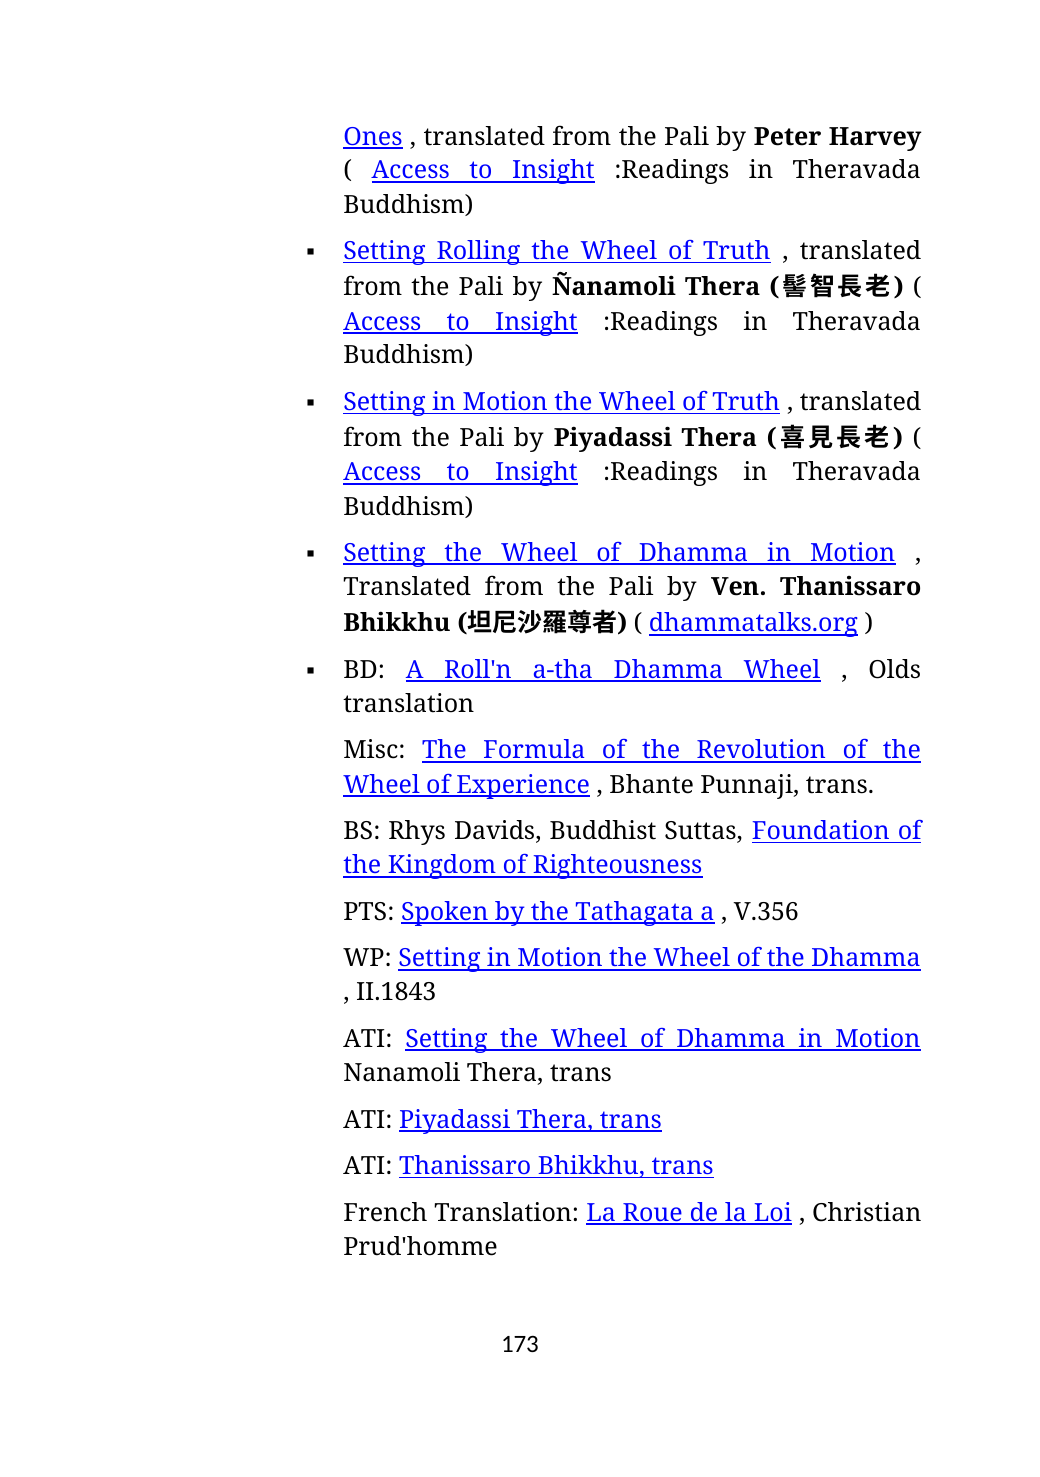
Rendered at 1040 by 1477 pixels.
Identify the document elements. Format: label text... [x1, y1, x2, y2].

text Misc: The Formula of the Revolution of the Wheel of Experience , Bhante Punnaji, trans. [343, 732, 921, 800]
text BS: Rhys Davids, Buddhist Suttas, Foundation of the Kingdom of Righteousness [343, 813, 921, 881]
text ATI: Piyadassi Thera, trans [343, 1101, 921, 1135]
list BD: A Roll'n a-tha Dhamma Wheel , Olds translation [306, 652, 921, 720]
list Setting the Wheel of Dhamma in Motion , Translated from the Pali by Ven. Thanissaro Bhikkhu (坦尼沙羅尊者) ( dhammatalks.org ) [306, 535, 921, 639]
list Setting Rolling the Wheel of Truth , translated from the Pali by Ñanamoli Thera (髻智長老) ( Access to Insight :Readings in Theravada Buddhism) [306, 233, 921, 371]
list Setting in Motion the Wheel of Truth , translated from the Pali by Piyadassi Thera (喜見長老) ( Access to Insight :Readings in Theravada Buddhism) [306, 384, 921, 522]
text ATI: Thanissaro Bhikkhu, trans [343, 1148, 921, 1182]
text PTS: Spoken by the Tathagata a , V.356 [343, 893, 921, 927]
text French Translation: La Roue de la Loi , Christian Prud'homme [343, 1194, 921, 1262]
list Ones , translated from the Pali by Peter Harvey ( Access to Insight :Readings in Theravada Buddhism) [306, 118, 921, 220]
text WP: Setting in Motion the Wheel of the Dhamma , II.1843 [343, 940, 921, 1008]
text ATI: Setting the Wheel of Dhamma in Motion Nanamoli Thera, trans [343, 1021, 921, 1089]
